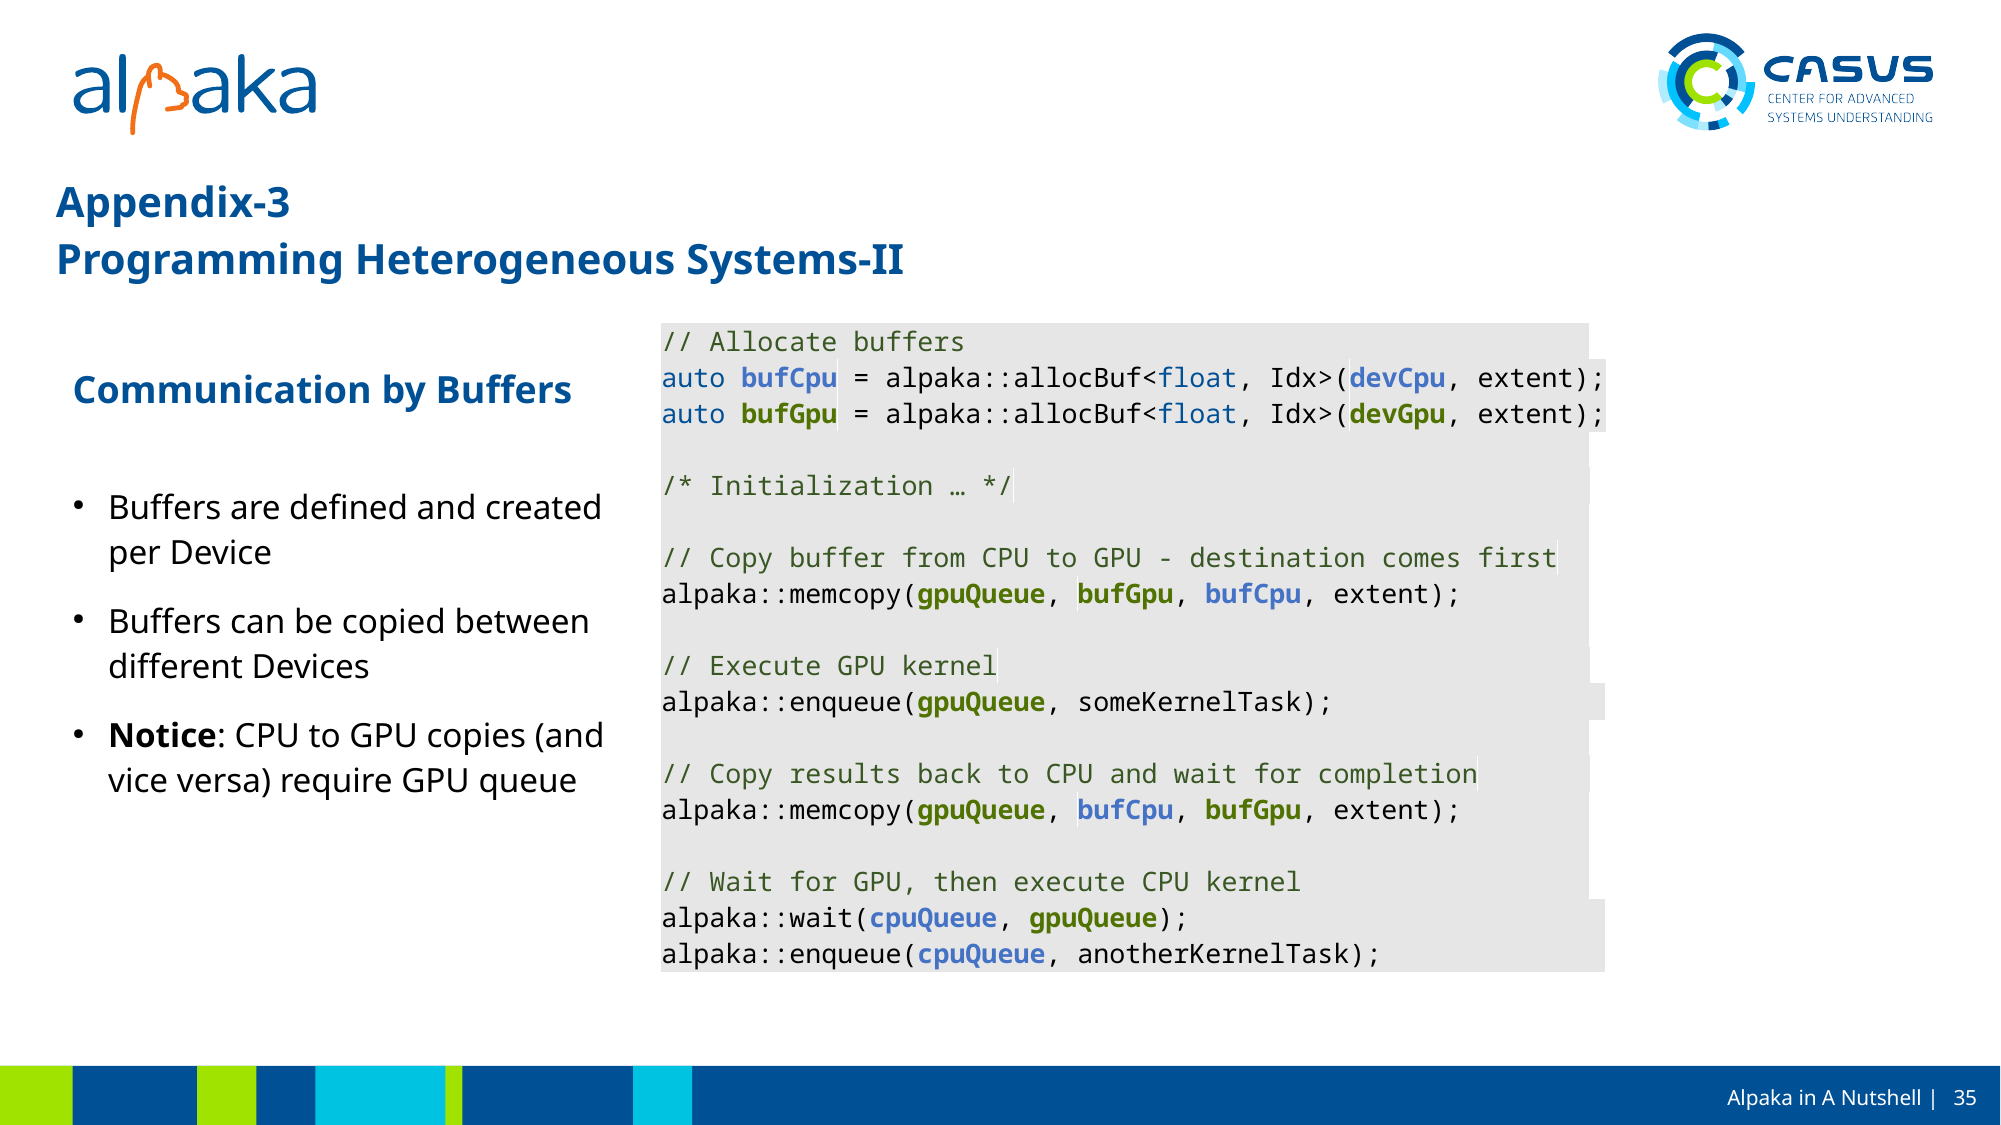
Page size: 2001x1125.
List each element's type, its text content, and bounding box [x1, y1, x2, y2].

title Appendix-3 Programming Heterogeneous Systems-II [55, 181, 1603, 279]
list // Allocate buffers auto bufCpu = alpaka::allocBuf<float, Idx>(devCpu, extent); auto bufGpu = alpaka::allocBuf<float, Idx>(devGpu, extent); /* Initialization … */ // Copy buffer from CPU to GPU - destination comes first alpaka::memcopy(gpuQueue, bufGpu, bufCpu, extent); // Execute GPU kernel alpaka::enqueue(gpuQueue, someKernelTask); // Copy results back to CPU and wait for completion alpaka::memcopy(gpuQueue, bufCpu, bufGpu, extent); // Wait for GPU, then execute CPU kernel alpaka::wait(cpuQueue, gpuQueue); alpaka::enqueue(cpuQueue, anotherKernelTask); [661, 316, 1621, 979]
list Communication by Buffers Buffers are defined and created per Device Buffers can be copied between different Devices Notice: CPU to GPU copies (and vice versa) require GPU queue [72, 363, 626, 1026]
picture [1658, 33, 1933, 131]
picture [72, 53, 317, 136]
